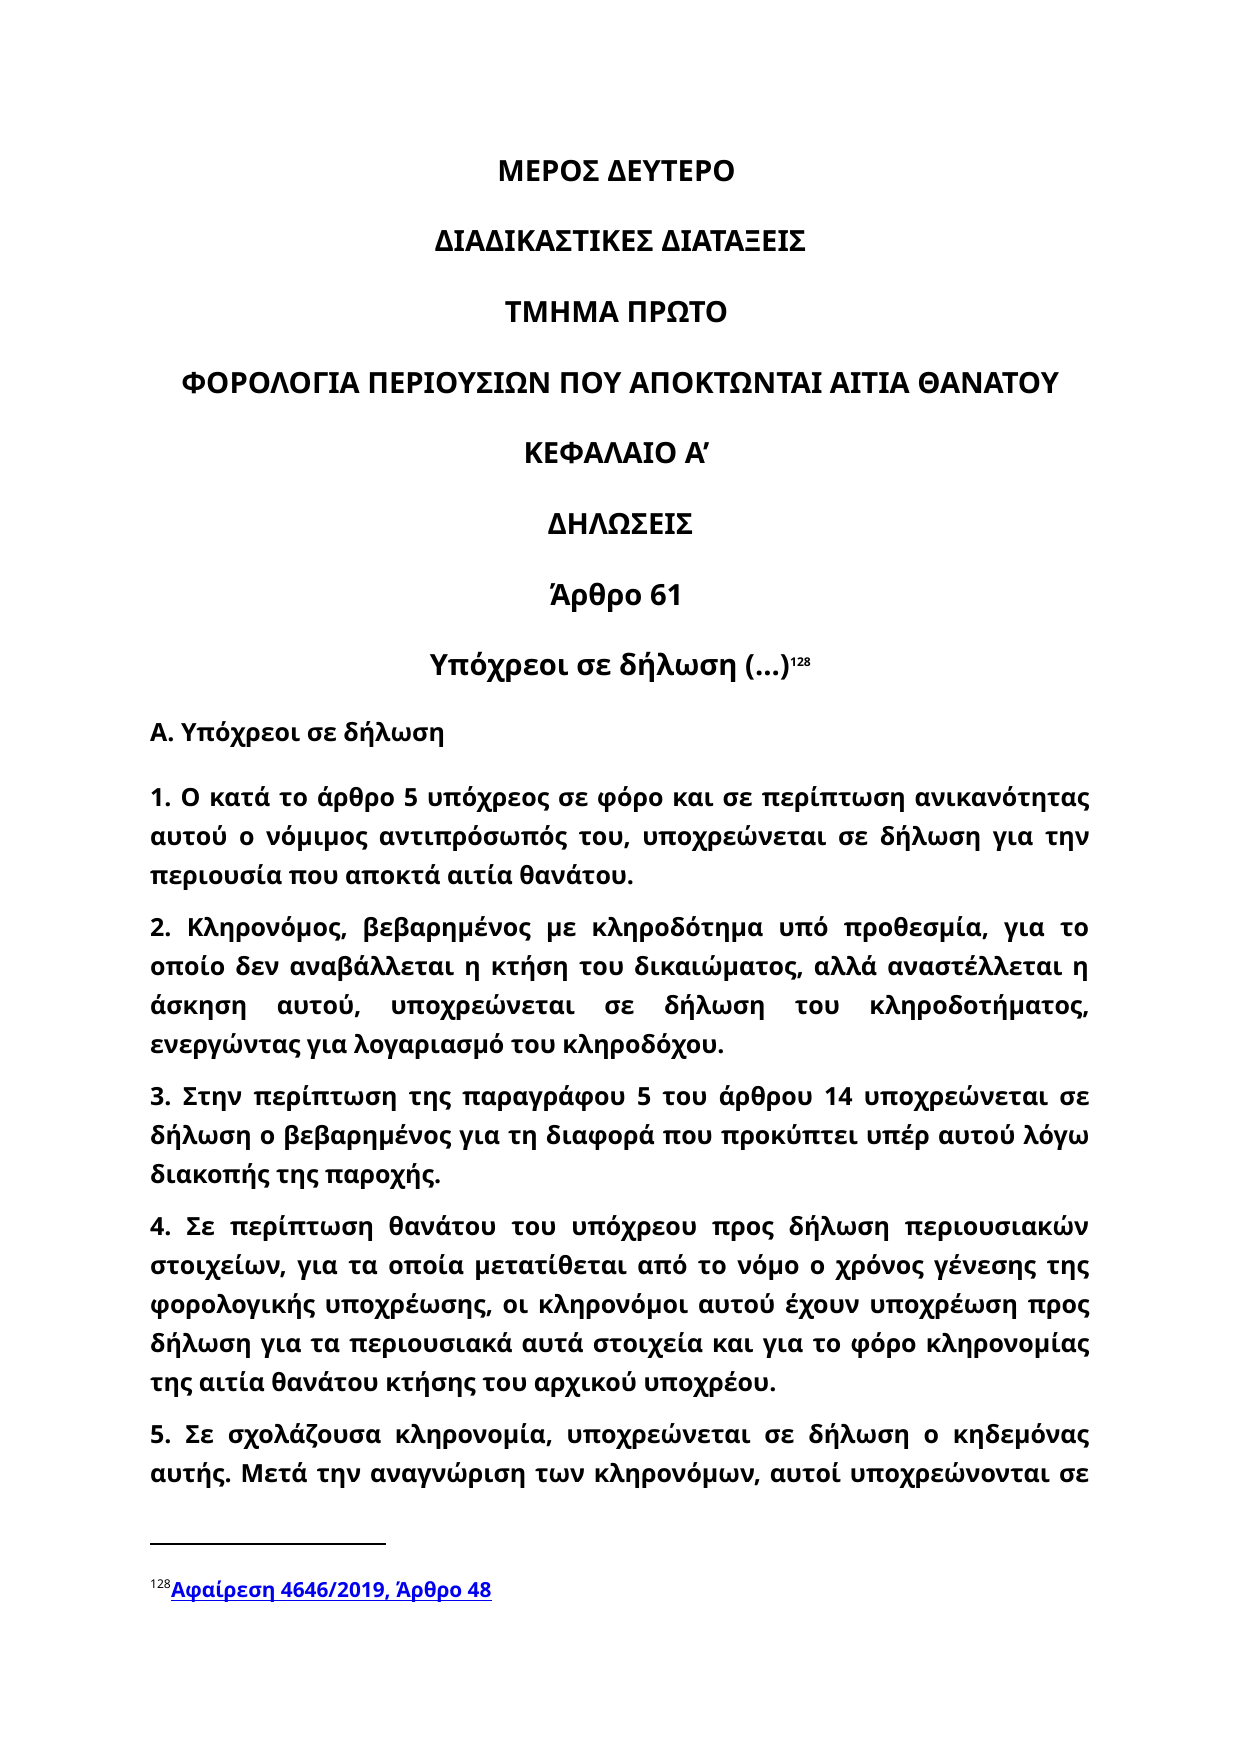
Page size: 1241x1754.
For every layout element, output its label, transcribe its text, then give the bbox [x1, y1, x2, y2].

subtitle ΚΕΦΑΛΑΙΟ Α’ [150, 432, 1090, 472]
text 1. Ο κατά το άρθρο 5 υπόχρεος σε φόρο και σε περίπτωση ανικανότητας αυτού ο νόμιμος αντιπρόσωπός του, υποχρεώνεται σε δήλωση για την περιουσία που αποκτά αιτία θανάτου. [150, 779, 1090, 892]
subtitle ΤΜΗΜΑ ΠΡΩΤΟ [150, 291, 1090, 331]
text 3. Στην περίπτωση της παραγράφου 5 του άρθρου 14 υποχρεώνεται σε δήλωση ο βεβαρημένος για τη διαφορά που προκύπτει υπέρ αυτού λόγω διακοπής της παροχής. [150, 1078, 1090, 1191]
subtitle Υπόχρεοι σε δήλωση (...) [150, 644, 1090, 684]
subtitle Άρθρο 61 [150, 574, 1090, 613]
subtitle ΜΕΡΟΣ ΔΕΥΤΕΡΟ [150, 150, 1090, 190]
text 4. Σε περίπτωση θανάτου του υπόχρεου προς δήλωση περιουσιακών στοιχείων, για τα οποία μετατίθεται από το νόμο ο χρόνος γένεσης της φορολογικής υποχρέωσης, οι κληρονόμοι αυτού έχουν υποχρέωση προς δήλωση για τα περιουσιακά αυτά στοιχεία και για το φόρο κληρονομίας της αιτία θανάτου κτήσης του αρχικού υποχρέου. [150, 1208, 1090, 1399]
text 2. Κληρονόμος, βεβαρημένος με κληροδότημα υπό προθεσμία, για το οποίο δεν αναβάλλεται η κτήση του δικαιώματος, αλλά αναστέλλεται η άσκηση αυτού, υποχρεώνεται σε δήλωση του κληροδοτήματος, ενεργώντας για λογαριασμό του κληροδόχου. [150, 909, 1090, 1061]
subtitle ΔΙΑΔΙΚΑΣΤΙΚΕΣ ΔΙΑΤΑΞΕΙΣ [150, 221, 1090, 260]
text 5. Σε σχολάζουσα κληρονομία, υποχρεώνεται σε δήλωση ο κηδεμόνας αυτής. Μετά την αναγνώριση των κληρονόμων, αυτοί υποχρεώνονται σε [150, 1417, 1090, 1490]
text Α. Υπόχρεοι σε δήλωση [150, 715, 1090, 749]
subtitle ΔΗΛΩΣΕΙΣ [150, 503, 1090, 543]
text Αφαίρεση 4646/2019, Άρθρο 48 [150, 1576, 1090, 1604]
subtitle ΦΟΡΟΛΟΓΙΑ ΠΕΡΙΟΥΣΙΩΝ ΠΟΥ ΑΠΟΚΤΩΝΤΑΙ ΑΙΤΙΑ ΘΑΝΑΤΟΥ [150, 362, 1090, 402]
